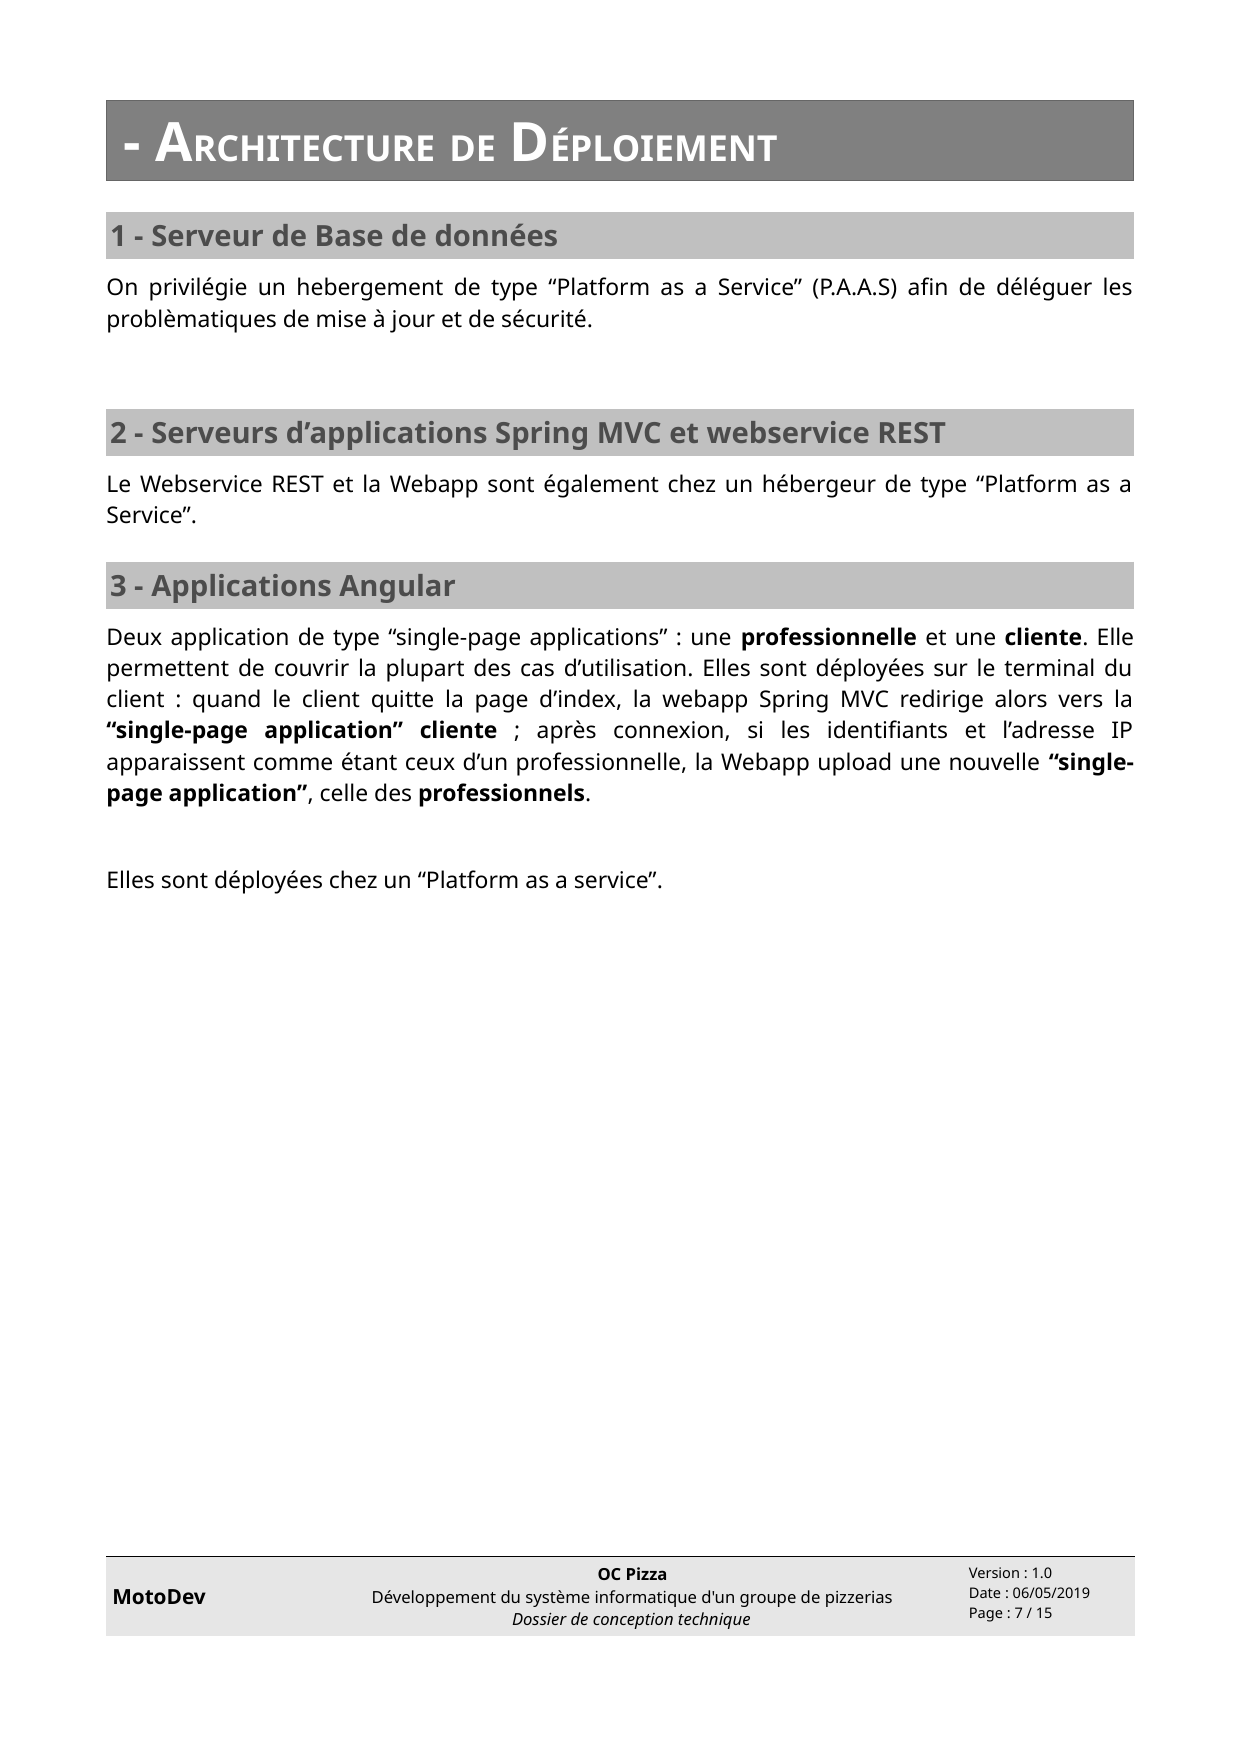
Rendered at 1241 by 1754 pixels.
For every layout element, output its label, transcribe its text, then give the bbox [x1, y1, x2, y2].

text Elles sont déployées chez un “Platform as a service”. [106, 864, 1134, 896]
text On privilégie un hebergement de type “Platform as a Service” (P.A.A.S) afin de déléguer les problèmatiques de mise à jour et de sécurité. [106, 271, 1134, 334]
subtitle Serveurs d’applications Spring MVC et webservice REST [107, 410, 1133, 455]
subtitle Applications Angular [107, 563, 1133, 608]
text Le Webservice REST et la Webapp sont également chez un hébergeur de type “Platform as a Service”. [106, 468, 1134, 530]
subtitle Serveur de Base de données [107, 213, 1133, 258]
text Deux application de type “single-page applications” : une professionnelle et une cliente. Elle permettent de couvrir la plupart des cas d’utilisation. Elles sont déployées sur le terminal du client : quand le client quitte la page d’index, la webapp Spring MVC redirige alors vers la “single-page application” cliente ; après connexion, si les identifiants et l’adresse IP apparaissent comme étant ceux d’un professionnelle, la Webapp upload une nouvelle “single-page application”, celle des professionnels. [106, 621, 1134, 808]
subtitle Architecture de Déploiement [107, 101, 1133, 180]
